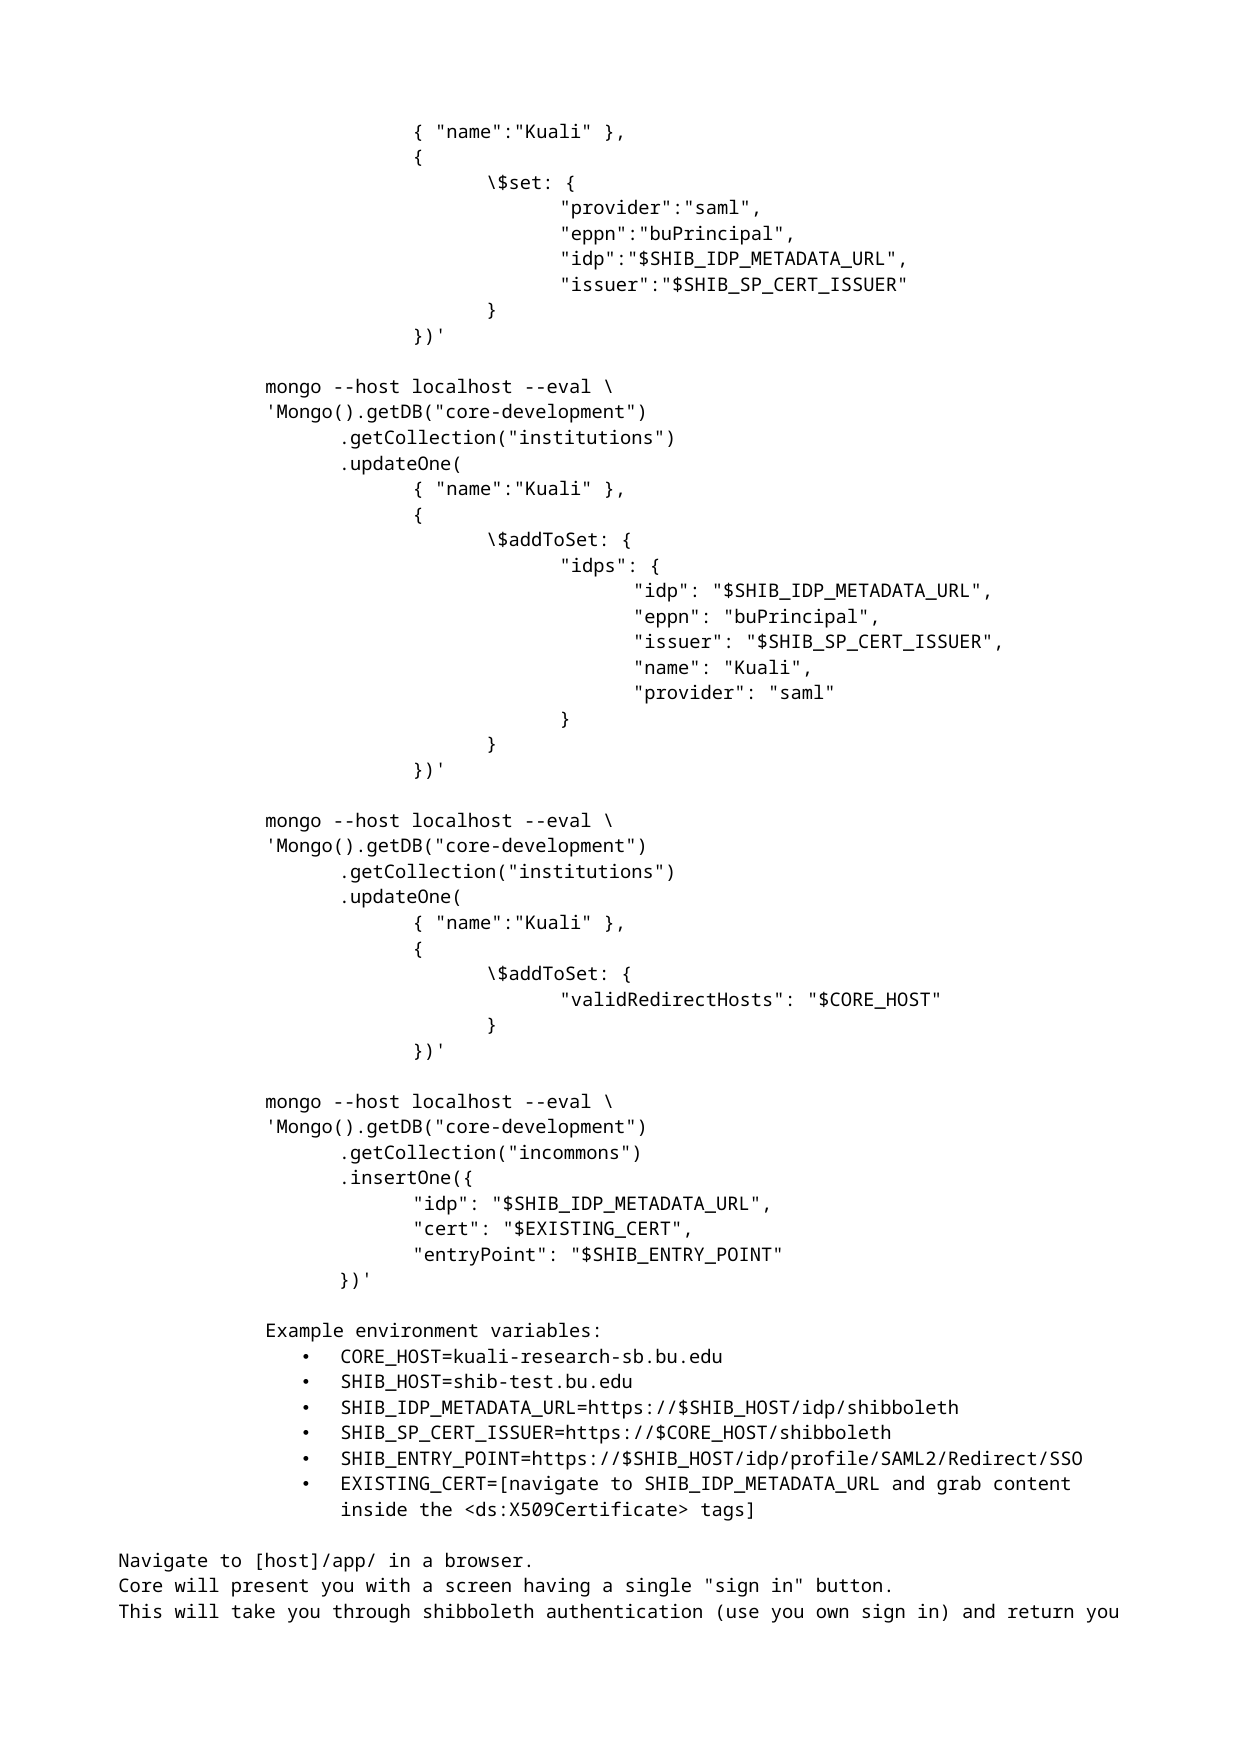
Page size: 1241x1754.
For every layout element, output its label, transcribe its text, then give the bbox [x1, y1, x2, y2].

text } [265, 297, 1122, 322]
text })' [192, 1037, 1122, 1062]
text mongo --host localhost --eval \ [192, 1088, 1122, 1113]
text "idp":"$SHIB_IDP_METADATA_URL", [265, 246, 1122, 271]
text 'Mongo().getDB("core-development") [265, 399, 1122, 424]
text } [192, 1011, 1122, 1037]
text .updateOne( [192, 884, 1122, 909]
text "idp": "$SHIB_IDP_METADATA_URL", [118, 1190, 1122, 1216]
text .insertOne({ [118, 1164, 1122, 1190]
list EXISTING_CERT=[navigate to SHIB_IDP_METADATA_URL and grab content inside the <ds:X509Certificate> tags] [303, 1471, 1122, 1522]
list SHIB_ENTRY_POINT=https://$SHIB_HOST/idp/profile/SAML2/Redirect/SSO [303, 1445, 1122, 1471]
text } [192, 731, 1122, 756]
text { "name":"Kuali" }, [265, 118, 1122, 144]
text "provider": "saml" [192, 679, 1122, 705]
text "issuer": "$SHIB_SP_CERT_ISSUER", [192, 628, 1122, 654]
text "cert": "$EXISTING_CERT", [118, 1216, 1122, 1241]
text "idp": "$SHIB_IDP_METADATA_URL", [192, 577, 1122, 603]
list CORE_HOST=kuali-research-sb.bu.edu [303, 1343, 1122, 1369]
text "eppn":"buPrincipal", [265, 220, 1122, 246]
text "eppn": "buPrincipal", [192, 603, 1122, 628]
list SHIB_SP_CERT_ISSUER=https://$CORE_HOST/shibboleth [303, 1420, 1122, 1445]
text { [265, 144, 1122, 169]
text "issuer":"$SHIB_SP_CERT_ISSUER" [265, 271, 1122, 297]
text })' [265, 322, 1122, 348]
text "entryPoint": "$SHIB_ENTRY_POINT" [118, 1241, 1122, 1267]
text .getCollection("incommons") [118, 1139, 1122, 1164]
text } [192, 705, 1122, 731]
text { "name":"Kuali" }, [192, 475, 1122, 501]
text "provider":"saml", [265, 195, 1122, 220]
text Navigate to [host]/app/ in a browser. [118, 1547, 1122, 1573]
text \$set: { [265, 169, 1122, 195]
text Example environment variables: [265, 1318, 1122, 1343]
text .getCollection("institutions") [192, 424, 1122, 450]
list SHIB_HOST=shib-test.bu.edu [303, 1369, 1122, 1394]
text Core will present you with a screen having a single "sign in" button. [118, 1573, 1122, 1598]
text This will take you through shibboleth authentication (use you own sign in) and return you [118, 1598, 1122, 1624]
text .updateOne( [192, 450, 1122, 475]
list SHIB_IDP_METADATA_URL=https://$SHIB_HOST/idp/shibboleth [303, 1394, 1122, 1420]
text "name": "Kuali", [192, 654, 1122, 679]
text { [192, 501, 1122, 526]
text \$addToSet: { [192, 526, 1122, 552]
text { "name":"Kuali" }, [192, 909, 1122, 935]
text 'Mongo().getDB("core-development") [192, 1113, 1122, 1139]
text })' [118, 1267, 1122, 1292]
text "validRedirectHosts": "$CORE_HOST" [192, 986, 1122, 1011]
text \$addToSet: { [192, 960, 1122, 986]
text 'Mongo().getDB("core-development") [265, 833, 1122, 858]
text { [192, 935, 1122, 960]
text "idps": { [192, 552, 1122, 577]
text .getCollection("institutions") [192, 858, 1122, 884]
text })' [192, 756, 1122, 782]
text mongo --host localhost --eval \ [192, 807, 1122, 833]
text mongo --host localhost --eval \ [192, 373, 1122, 399]
